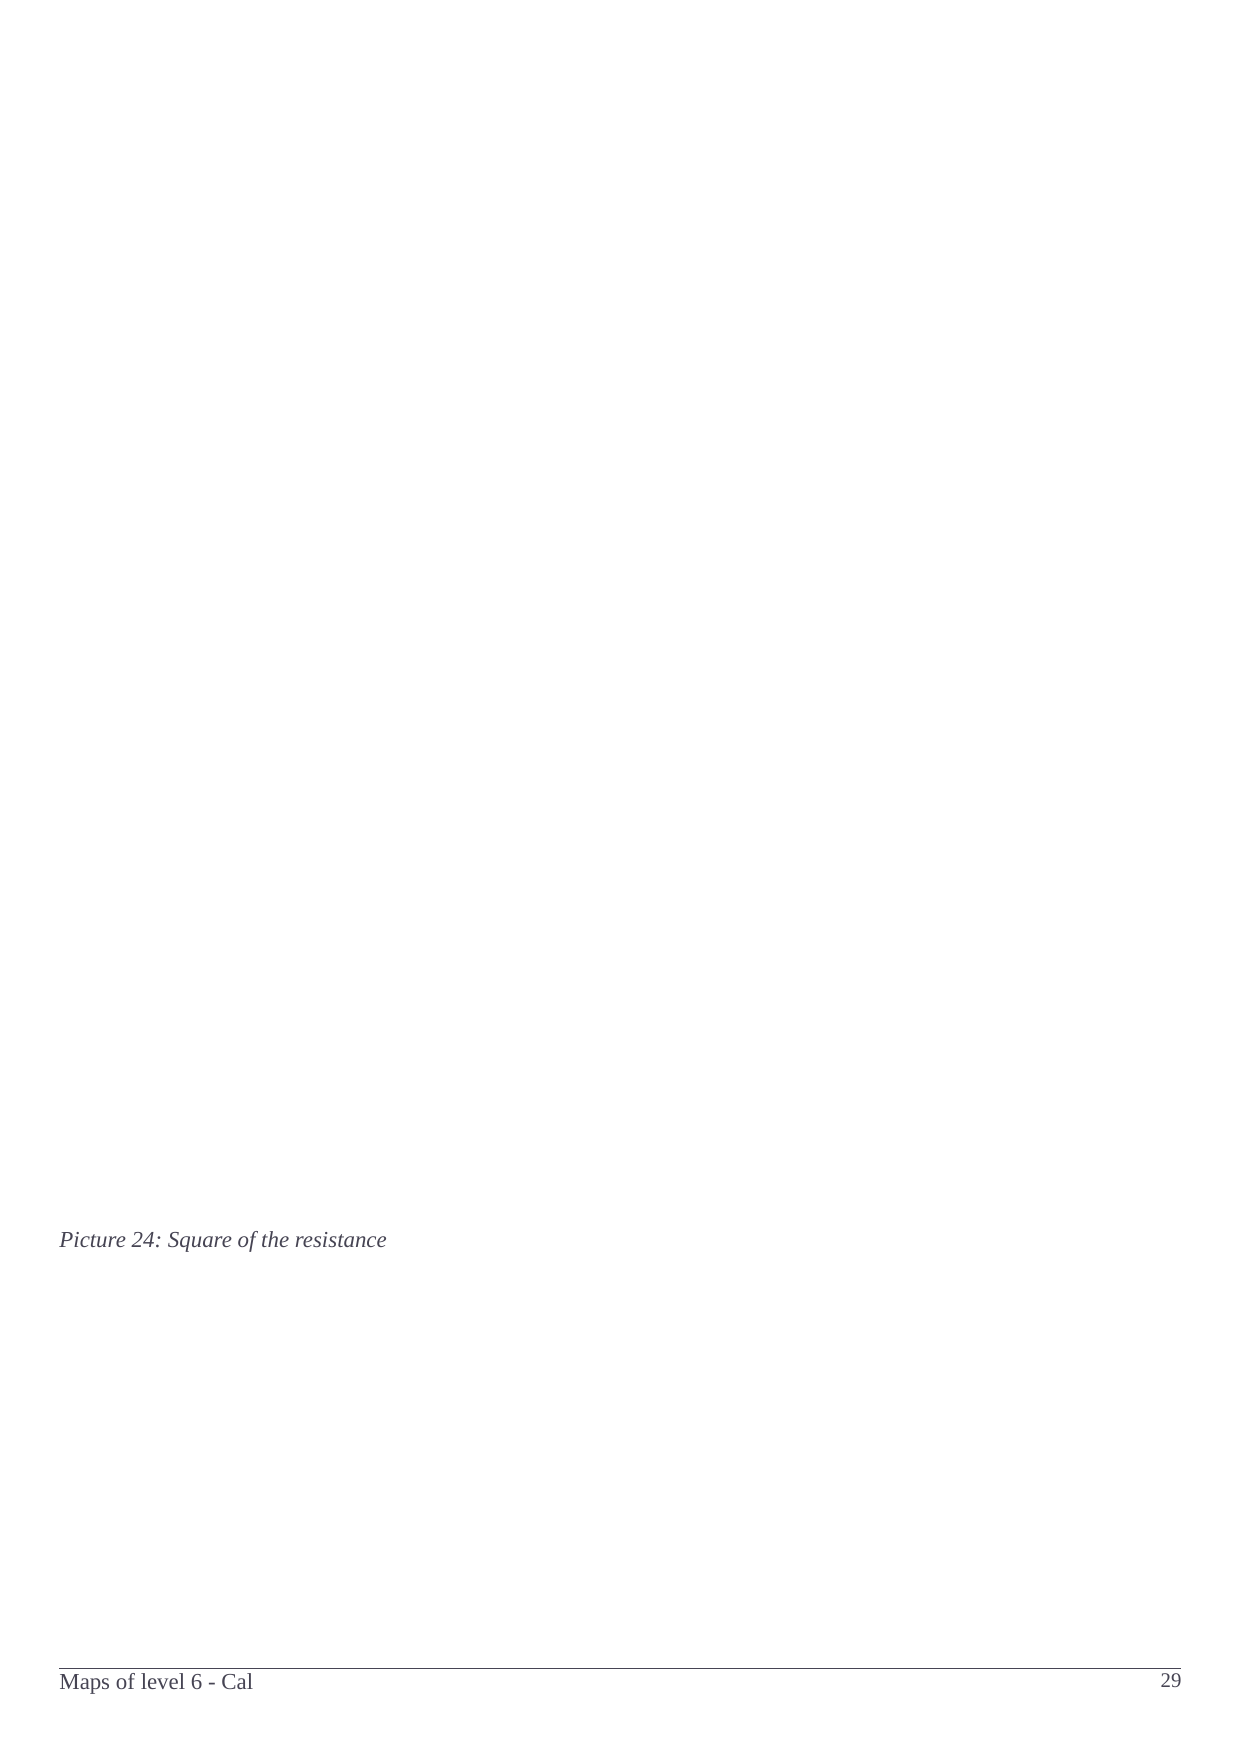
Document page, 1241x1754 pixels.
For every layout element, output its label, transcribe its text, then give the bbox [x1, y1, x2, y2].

text Picture 24: Square of the resistance [59, 72, 1181, 1252]
